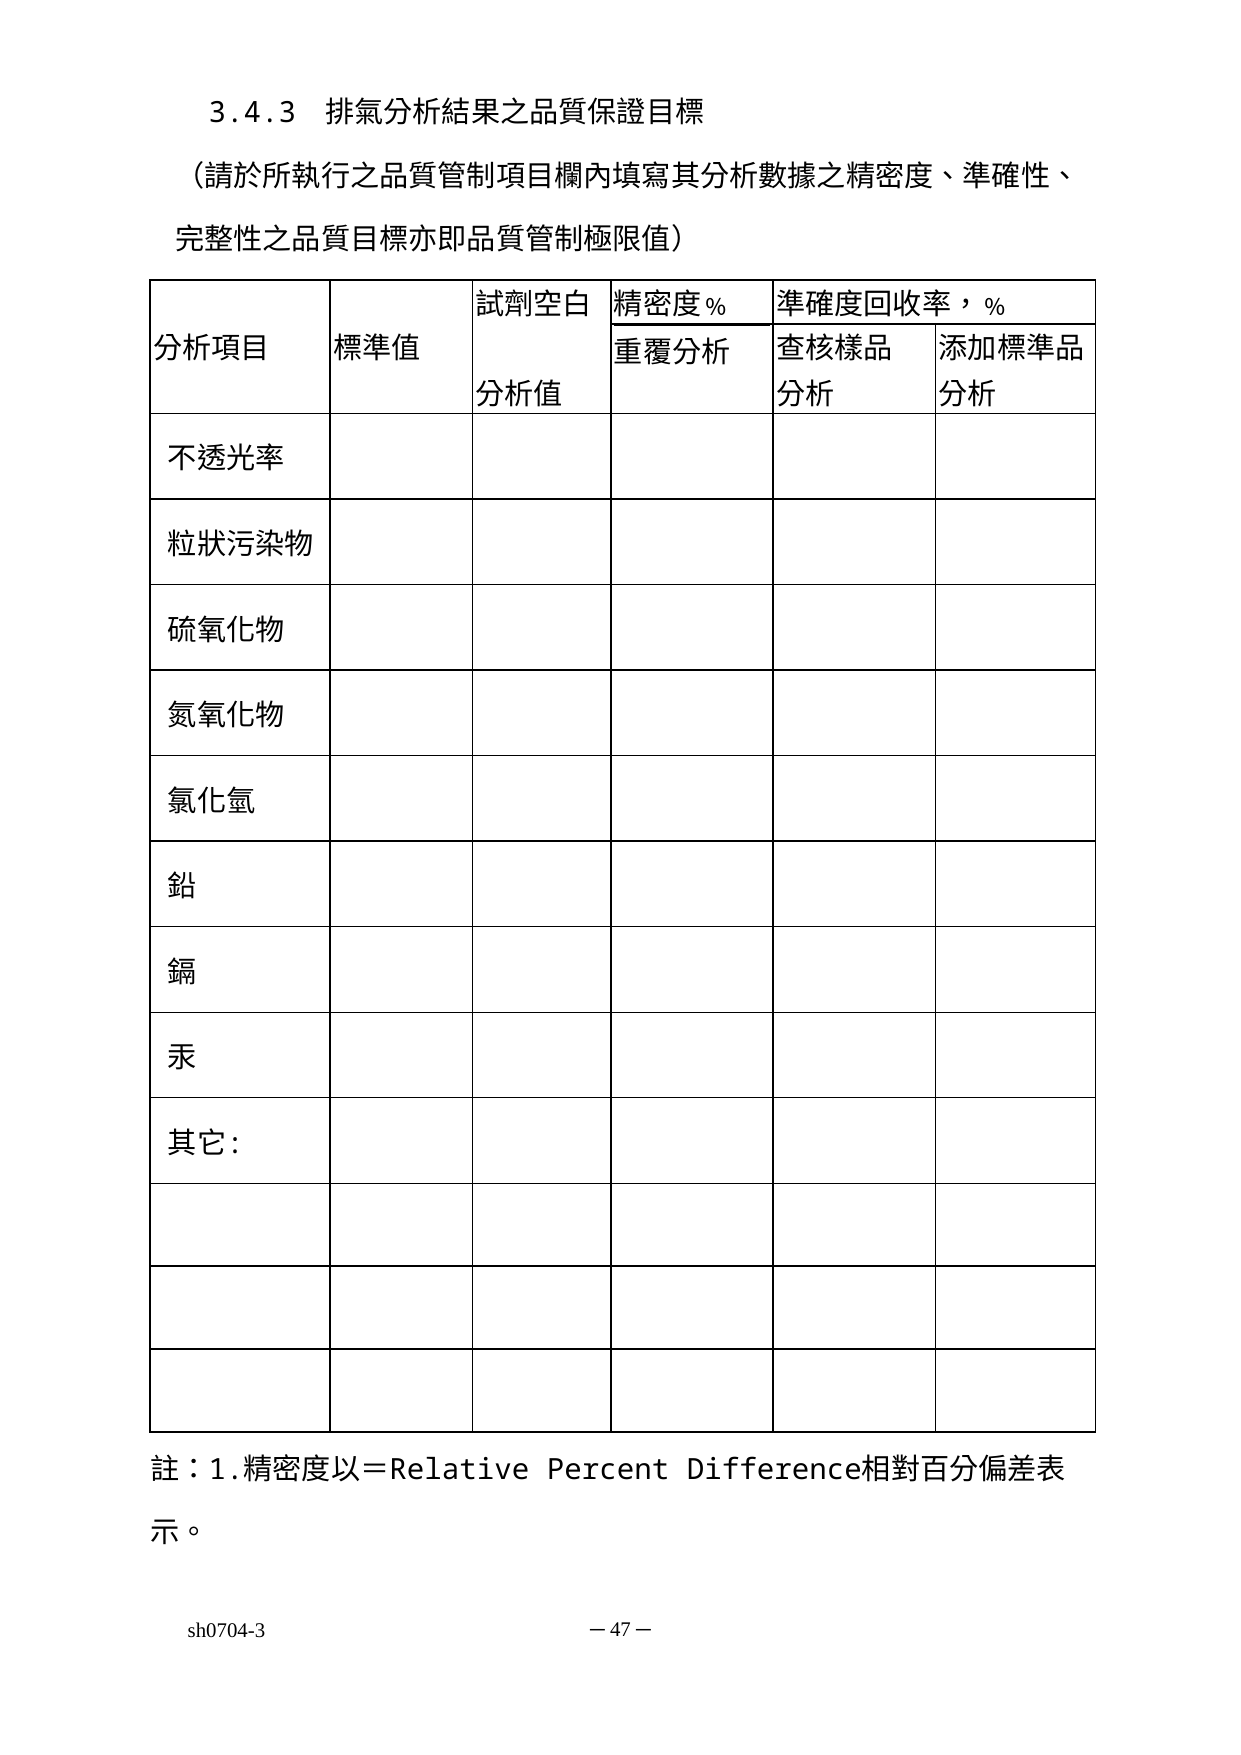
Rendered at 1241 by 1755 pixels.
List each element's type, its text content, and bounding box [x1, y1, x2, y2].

table_cell [612, 414, 772, 498]
table_cell [612, 500, 772, 584]
table_cell [612, 370, 772, 413]
table_cell [774, 414, 935, 498]
table_cell [331, 1013, 472, 1097]
table_cell [936, 585, 1095, 669]
table_cell [936, 500, 1095, 584]
table_cell 不透光率 [151, 414, 329, 498]
table_cell 分析 [774, 370, 935, 413]
table_cell [473, 1267, 610, 1348]
table_header 精密度﹪ [612, 281, 772, 323]
table_cell [612, 1350, 772, 1431]
table_cell [936, 414, 1095, 498]
table_cell [936, 756, 1095, 840]
table_cell 氯化氫 [151, 756, 329, 840]
table_cell 添加標準品 [936, 325, 1095, 370]
text （請於所執行之品質管制項目欄內填寫其分析數據之精密度、準確性、完整性之品質目標亦即品質管制極限值） [175, 152, 1090, 258]
table_cell [473, 1098, 610, 1182]
table_header [331, 281, 472, 323]
table_cell [936, 927, 1095, 1011]
table_cell [774, 500, 935, 584]
table_cell [473, 842, 610, 926]
text 3.4.3 排氣分析結果之品質保證目標 [150, 89, 1090, 131]
table_cell [473, 323, 610, 370]
table_cell 分析值 [473, 370, 610, 413]
table_cell [331, 671, 472, 755]
table_cell 重覆分析 [612, 325, 772, 370]
table_cell [612, 756, 772, 840]
table_cell [612, 1267, 772, 1348]
table_cell [774, 671, 935, 755]
table_cell [473, 671, 610, 755]
table_cell 分析 [936, 370, 1095, 413]
table_cell [331, 585, 472, 669]
table_cell [151, 1350, 329, 1431]
table_cell [774, 842, 935, 926]
table_cell [612, 671, 772, 755]
table_cell [331, 842, 472, 926]
table_cell [473, 414, 610, 498]
text 註：1.精密度以＝Relative Percent Difference相對百分偏差表示。 [150, 1445, 1090, 1551]
table_cell 鎘 [151, 927, 329, 1011]
table_cell [774, 1267, 935, 1348]
table_cell [936, 1184, 1095, 1265]
table_cell 氮氧化物 [151, 671, 329, 755]
table_cell [774, 927, 935, 1011]
table_cell [936, 671, 1095, 755]
table_cell [612, 842, 772, 926]
table_cell [936, 1098, 1095, 1182]
table_cell [151, 1184, 329, 1265]
table_cell [151, 1267, 329, 1348]
table_cell [612, 1184, 772, 1265]
table_cell [331, 370, 472, 413]
table_cell [936, 1013, 1095, 1097]
table_cell 查核樣品 [774, 325, 935, 370]
table_cell [774, 756, 935, 840]
table_cell 分析項目 [151, 323, 329, 370]
table_cell 標準值 [331, 323, 472, 370]
table_cell [612, 1013, 772, 1097]
table_cell [151, 370, 329, 413]
table_cell 汞 [151, 1013, 329, 1097]
table_cell [473, 585, 610, 669]
table_cell [331, 927, 472, 1011]
table_cell [331, 1098, 472, 1182]
table_cell 粒狀污染物 [151, 500, 329, 584]
table_cell [473, 1184, 610, 1265]
table_header 試劑空白 [473, 281, 610, 323]
table_cell [473, 927, 610, 1011]
table_cell [331, 756, 472, 840]
table_cell [774, 1098, 935, 1182]
table_header 準確度回收率，﹪ [774, 281, 1095, 323]
table_cell [774, 1184, 935, 1265]
table_cell [331, 1184, 472, 1265]
table_cell [936, 1267, 1095, 1348]
table_cell [331, 1350, 472, 1431]
table_cell [774, 585, 935, 669]
table_cell 鉛 [151, 842, 329, 926]
table_cell 硫氧化物 [151, 585, 329, 669]
table_cell [612, 1098, 772, 1182]
table_cell [774, 1013, 935, 1097]
table_cell [612, 927, 772, 1011]
table_header [151, 281, 329, 323]
table_cell [612, 585, 772, 669]
table_cell [473, 500, 610, 584]
table_cell [331, 414, 472, 498]
table_cell [473, 1350, 610, 1431]
table_cell [774, 1350, 935, 1431]
table_cell [331, 1267, 472, 1348]
table_cell [473, 1013, 610, 1097]
table_cell [473, 756, 610, 840]
table_cell [331, 500, 472, 584]
table_cell [936, 1350, 1095, 1431]
table_cell 其它: [151, 1098, 329, 1182]
table_cell [936, 842, 1095, 926]
